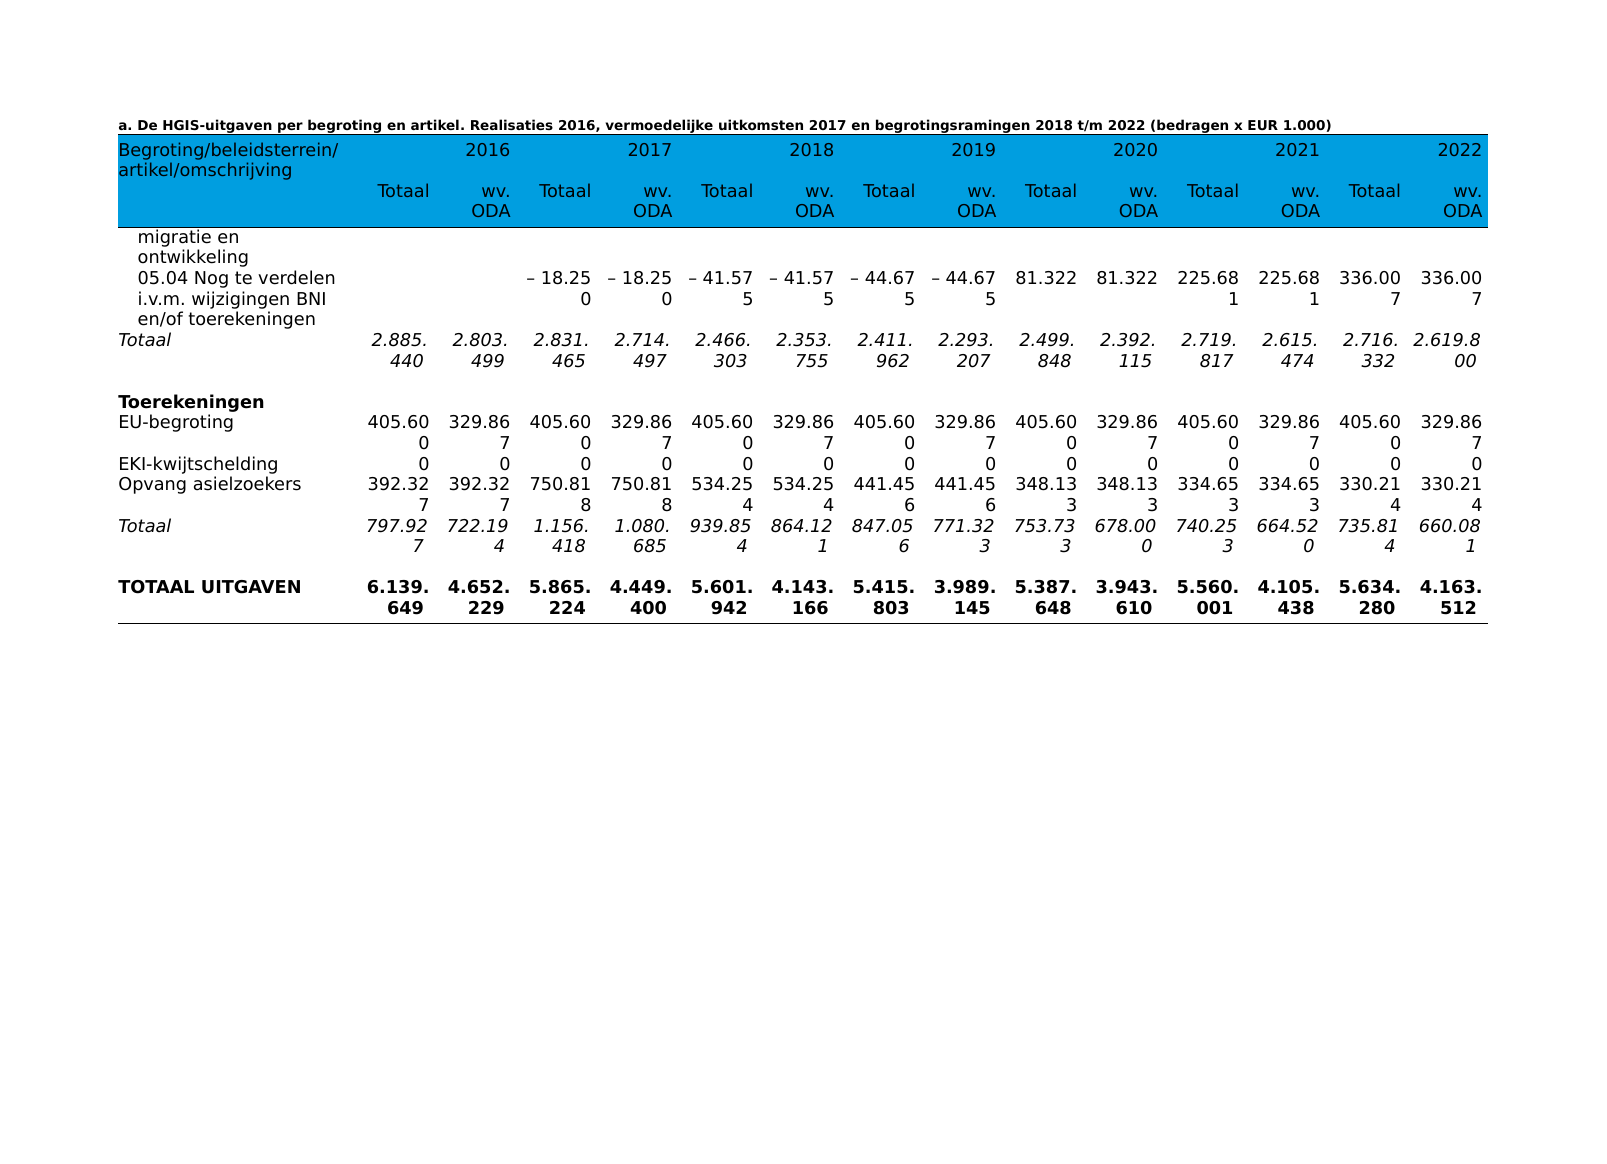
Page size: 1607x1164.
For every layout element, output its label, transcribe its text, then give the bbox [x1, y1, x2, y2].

table_cell [597, 371, 678, 392]
table_cell [921, 228, 1002, 268]
table_cell [1164, 228, 1245, 268]
table_cell [1002, 228, 1083, 268]
table_cell [516, 228, 597, 268]
table_cell wv. ODA [1245, 181, 1326, 227]
table_cell [678, 392, 759, 412]
table_cell 4.449.400 [597, 578, 678, 623]
table_cell 534.254 [678, 474, 759, 516]
table_cell 4.163.512 [1407, 578, 1488, 623]
table_header a. De HGIS-uitgaven per begroting en artikel. Realisaties 2016, vermoedelijke uitkomsten 2017 en begrotingsramingen 2018 t/m 2022 (bedragen x EUR 1.000) [118, 118, 1488, 134]
table_cell 2.353.755 [759, 330, 840, 371]
table_cell 0 [1326, 454, 1407, 474]
table_cell [435, 228, 516, 268]
table_cell [1245, 371, 1326, 392]
table_cell 722.194 [435, 516, 516, 557]
table_cell 0 [354, 454, 435, 474]
table_cell – 41.575 [678, 268, 759, 330]
table_cell 0 [1002, 454, 1083, 474]
table_cell Totaal [354, 181, 435, 227]
table_cell Begroting/beleidsterrein/artikel/omschrijving [118, 135, 354, 181]
table_cell 225.681 [1245, 268, 1326, 330]
table_cell 0 [597, 454, 678, 474]
table_cell wv. ODA [597, 181, 678, 227]
table_cell 336.007 [1326, 268, 1407, 330]
table_cell Toerekeningen [118, 392, 354, 412]
table_cell [1083, 392, 1164, 412]
table_cell 750.818 [516, 474, 597, 516]
table_cell [1245, 557, 1326, 577]
table_cell 5.601.942 [678, 578, 759, 623]
table_cell 0 [435, 454, 516, 474]
table_cell Totaal [840, 181, 921, 227]
table_cell 740.253 [1164, 516, 1245, 557]
table_cell 0 [1083, 454, 1164, 474]
table_cell 2020 [1002, 135, 1164, 181]
table_cell 753.733 [1002, 516, 1083, 557]
table_cell 2.392.115 [1083, 330, 1164, 371]
table_cell [1083, 371, 1164, 392]
table_cell 392.327 [354, 474, 435, 516]
table_cell [840, 371, 921, 392]
table_cell 2.831.465 [516, 330, 597, 371]
table_cell [1326, 557, 1407, 577]
table_cell Totaal [118, 330, 354, 371]
table_cell [1002, 392, 1083, 412]
table_cell 3.943.610 [1083, 578, 1164, 623]
table_cell migratie en ontwikkeling [132, 228, 354, 268]
table_cell Totaal [678, 181, 759, 227]
table_cell 2.466.303 [678, 330, 759, 371]
table_cell 329.867 [1245, 413, 1326, 454]
table_cell wv. ODA [921, 181, 1002, 227]
table_cell 329.867 [921, 413, 1002, 454]
table_cell [1164, 557, 1245, 577]
table_cell Totaal [118, 516, 354, 557]
table_cell [435, 268, 516, 330]
table_cell 2.619.800 [1407, 330, 1488, 371]
table_cell [1002, 371, 1083, 392]
table_cell [597, 228, 678, 268]
table_cell 405.600 [840, 413, 921, 454]
table_cell 0 [1245, 454, 1326, 474]
table_cell 5.415.803 [840, 578, 921, 623]
table_cell [132, 557, 354, 577]
table_cell EKI-kwijtschelding [118, 454, 354, 474]
table_cell [1164, 371, 1245, 392]
table_cell 2021 [1164, 135, 1326, 181]
table_cell 2.293.207 [921, 330, 1002, 371]
table_cell 2.499.848 [1002, 330, 1083, 371]
table_cell [435, 557, 516, 577]
table_cell [840, 557, 921, 577]
table_cell [678, 228, 759, 268]
table_cell 2017 [516, 135, 678, 181]
table_cell [759, 392, 840, 412]
table_cell 678.000 [1083, 516, 1164, 557]
table_cell [516, 392, 597, 412]
table_cell [678, 371, 759, 392]
table_cell 3.989.145 [921, 578, 1002, 623]
table_cell [1326, 392, 1407, 412]
table_cell [354, 371, 435, 392]
table_cell wv. ODA [1083, 181, 1164, 227]
table_cell 329.867 [1083, 413, 1164, 454]
table_cell 4.143.166 [759, 578, 840, 623]
table_cell [1245, 392, 1326, 412]
table_cell [1326, 228, 1407, 268]
table_cell 0 [516, 454, 597, 474]
table_cell 0 [759, 454, 840, 474]
table_cell [354, 268, 435, 330]
table_cell 405.600 [354, 413, 435, 454]
table_cell 0 [678, 454, 759, 474]
table_cell [132, 181, 354, 227]
table_cell 534.254 [759, 474, 840, 516]
table_cell 441.456 [921, 474, 1002, 516]
table_cell 2016 [354, 135, 516, 181]
table_cell 329.867 [1407, 413, 1488, 454]
table_cell 2.885.440 [354, 330, 435, 371]
table_cell [840, 228, 921, 268]
table_cell Totaal [1326, 181, 1407, 227]
table_cell [1407, 557, 1488, 577]
table_cell 797.927 [354, 516, 435, 557]
table_cell [435, 371, 516, 392]
table_cell [435, 392, 516, 412]
table_cell [118, 557, 132, 577]
table_cell 441.456 [840, 474, 921, 516]
table_cell 660.081 [1407, 516, 1488, 557]
table_cell 4.105.438 [1245, 578, 1326, 623]
table_cell 405.600 [1002, 413, 1083, 454]
table_cell [759, 371, 840, 392]
table_cell 0 [921, 454, 1002, 474]
table_cell [132, 371, 354, 392]
table_cell 329.867 [759, 413, 840, 454]
table_cell 81.322 [1002, 268, 1083, 330]
table_cell 2.716.332 [1326, 330, 1407, 371]
table_cell [1083, 228, 1164, 268]
table_cell 334.653 [1245, 474, 1326, 516]
table_cell – 44.675 [921, 268, 1002, 330]
table_cell [1407, 392, 1488, 412]
table_cell 0 [1407, 454, 1488, 474]
table_cell 2.411.962 [840, 330, 921, 371]
table_cell 0 [840, 454, 921, 474]
table_cell 2022 [1326, 135, 1488, 181]
table_cell Totaal [1164, 181, 1245, 227]
table_cell 847.056 [840, 516, 921, 557]
table_cell 939.854 [678, 516, 759, 557]
table_cell 4.652.229 [435, 578, 516, 623]
table_cell 336.007 [1407, 268, 1488, 330]
table_cell – 41.575 [759, 268, 840, 330]
table_cell [921, 392, 1002, 412]
table_cell 330.214 [1326, 474, 1407, 516]
table_cell 329.867 [597, 413, 678, 454]
table_cell [678, 557, 759, 577]
table_cell wv. ODA [1407, 181, 1488, 227]
table_cell 1.156.418 [516, 516, 597, 557]
table_cell wv. ODA [435, 181, 516, 227]
table_cell 864.121 [759, 516, 840, 557]
table_cell [1407, 371, 1488, 392]
table_cell [516, 557, 597, 577]
table_cell 5.865.224 [516, 578, 597, 623]
table_cell 5.387.648 [1002, 578, 1083, 623]
table_cell [354, 228, 435, 268]
table_cell [1083, 557, 1164, 577]
table_cell 2019 [840, 135, 1002, 181]
table_cell TOTAAL UITGAVEN [118, 578, 354, 623]
table_cell [921, 557, 1002, 577]
table_cell [354, 392, 435, 412]
table_cell [1326, 371, 1407, 392]
table_cell 771.323 [921, 516, 1002, 557]
table_cell [921, 371, 1002, 392]
table_cell 329.867 [435, 413, 516, 454]
table_cell Totaal [1002, 181, 1083, 227]
table_cell [759, 557, 840, 577]
table_cell 348.133 [1083, 474, 1164, 516]
table_cell Opvang asielzoekers [118, 474, 354, 516]
table_cell 81.322 [1083, 268, 1164, 330]
table_cell Totaal [516, 181, 597, 227]
table_cell [597, 557, 678, 577]
table_cell 405.600 [516, 413, 597, 454]
table_cell 2.615.474 [1245, 330, 1326, 371]
table_cell [118, 371, 132, 392]
table_cell [118, 181, 132, 227]
table_cell [1245, 228, 1326, 268]
table_cell [354, 557, 435, 577]
table_cell 750.818 [597, 474, 678, 516]
table_cell [516, 371, 597, 392]
table_cell 1.080.685 [597, 516, 678, 557]
table_cell 5.634.280 [1326, 578, 1407, 623]
table_cell – 18.250 [516, 268, 597, 330]
table_cell 225.681 [1164, 268, 1245, 330]
table_cell [759, 228, 840, 268]
table_cell 2.714.497 [597, 330, 678, 371]
table_cell 348.133 [1002, 474, 1083, 516]
table_cell 5.560.001 [1164, 578, 1245, 623]
table_cell 330.214 [1407, 474, 1488, 516]
table_cell – 18.250 [597, 268, 678, 330]
table_cell 2018 [678, 135, 840, 181]
table_cell 664.520 [1245, 516, 1326, 557]
table_cell [118, 228, 132, 268]
table_cell 2.803.499 [435, 330, 516, 371]
table_cell 2.719.817 [1164, 330, 1245, 371]
table_cell 735.814 [1326, 516, 1407, 557]
table_cell 405.600 [678, 413, 759, 454]
table_cell 0 [1164, 454, 1245, 474]
table_cell [597, 392, 678, 412]
table_cell 405.600 [1326, 413, 1407, 454]
table_cell 392.327 [435, 474, 516, 516]
table_cell [118, 268, 132, 330]
table_cell EU-begroting [118, 413, 354, 454]
table_cell 6.139.649 [354, 578, 435, 623]
table_cell 05.04 Nog te verdelen i.v.m. wijzigingen BNI en/of toerekeningen [132, 268, 354, 330]
table_cell 405.600 [1164, 413, 1245, 454]
table_cell [840, 392, 921, 412]
table_cell – 44.675 [840, 268, 921, 330]
table_cell 334.653 [1164, 474, 1245, 516]
table_cell [1164, 392, 1245, 412]
table_cell wv. ODA [759, 181, 840, 227]
table_cell [1407, 228, 1488, 268]
table_cell [1002, 557, 1083, 577]
